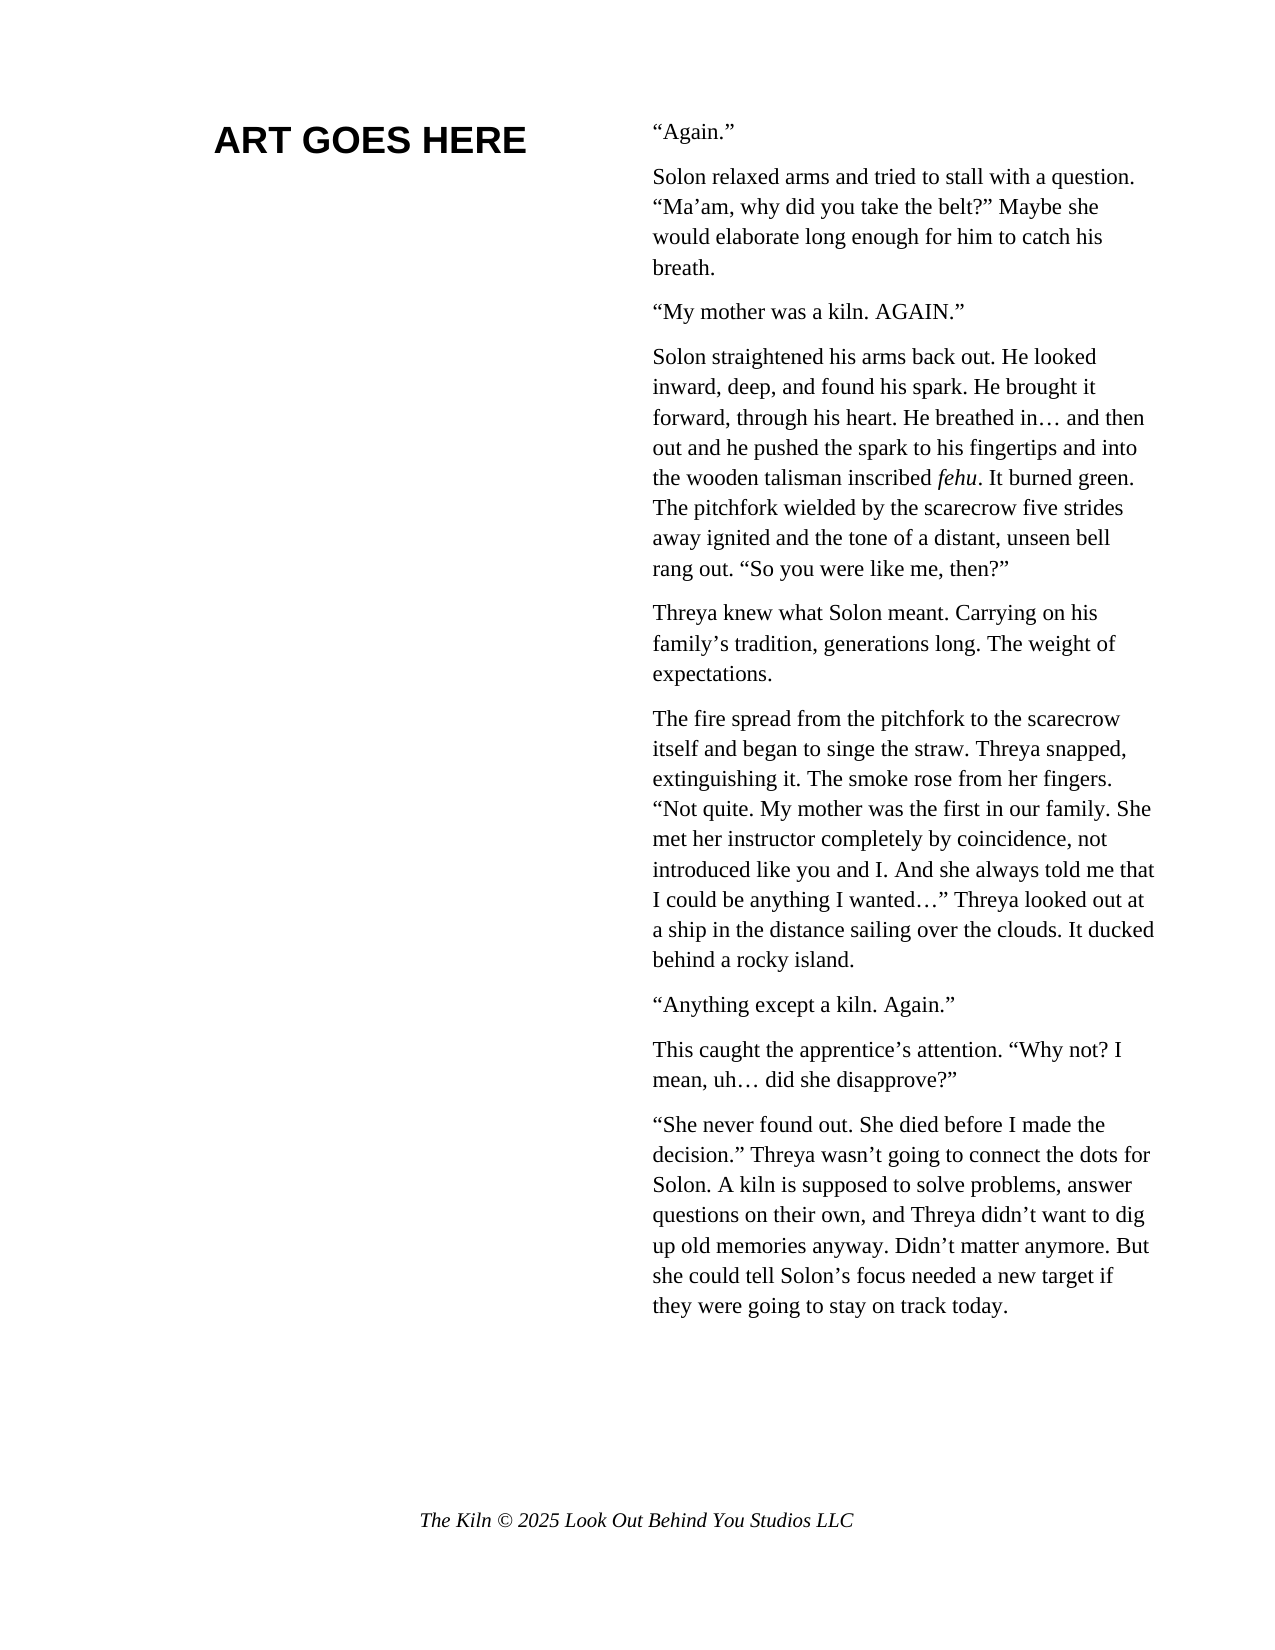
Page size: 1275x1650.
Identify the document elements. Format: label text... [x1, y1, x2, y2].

text “Anything except a kiln. Again.” [652, 991, 1157, 1017]
text Solon straightened his arms back out. He looked inward, deep, and found his spark. He brought it forward, through his heart. He breathed in… and then out and he pushed the spark to his fingertips and into the wooden talisman inscribed fehu. It burned green. The pitchfork wielded by the scarecrow five strides away ignited and the tone of a distant, unseen bell rang out. “So you were like me, then?” [652, 343, 1157, 581]
subtitle ART GOES HERE [118, 118, 622, 162]
text The fire spread from the pitchfork to the scarecrow itself and began to singe the straw. Threya snapped, extinguishing it. The smoke rose from her fingers. “Not quite. My mother was the first in our family. She met her instructor completely by coincidence, not introduced like you and I. And she always told me that I could be anything I wanted…” Threya looked out at a ship in the distance sailing over the clouds. It ducked behind a rocky island. [652, 704, 1157, 973]
text Threya knew what Solon meant. Carrying on his family’s tradition, generations long. The weight of expectations. [652, 599, 1157, 686]
text “She never found out. She died before I made the decision.” Threya wasn’t going to connect the dots for Solon. A kiln is supposed to solve problems, answer questions on their own, and Threya didn’t want to dig up old memories anyway. Didn’t matter anymore. But she could tell Solon’s focus needed a new target if they were going to stay on track today. [652, 1111, 1157, 1318]
text “My mother was a kiln. AGAIN.” [652, 298, 1157, 325]
text This caught the apprentice’s attention. “Why not? I mean, uh… did she disapprove?” [652, 1036, 1157, 1092]
text Solon relaxed arms and tried to stall with a question. “Ma’am, why did you take the belt?” Maybe she would elaborate long enough for him to catch his breath. [652, 163, 1157, 280]
text “Again.” [652, 118, 1157, 144]
